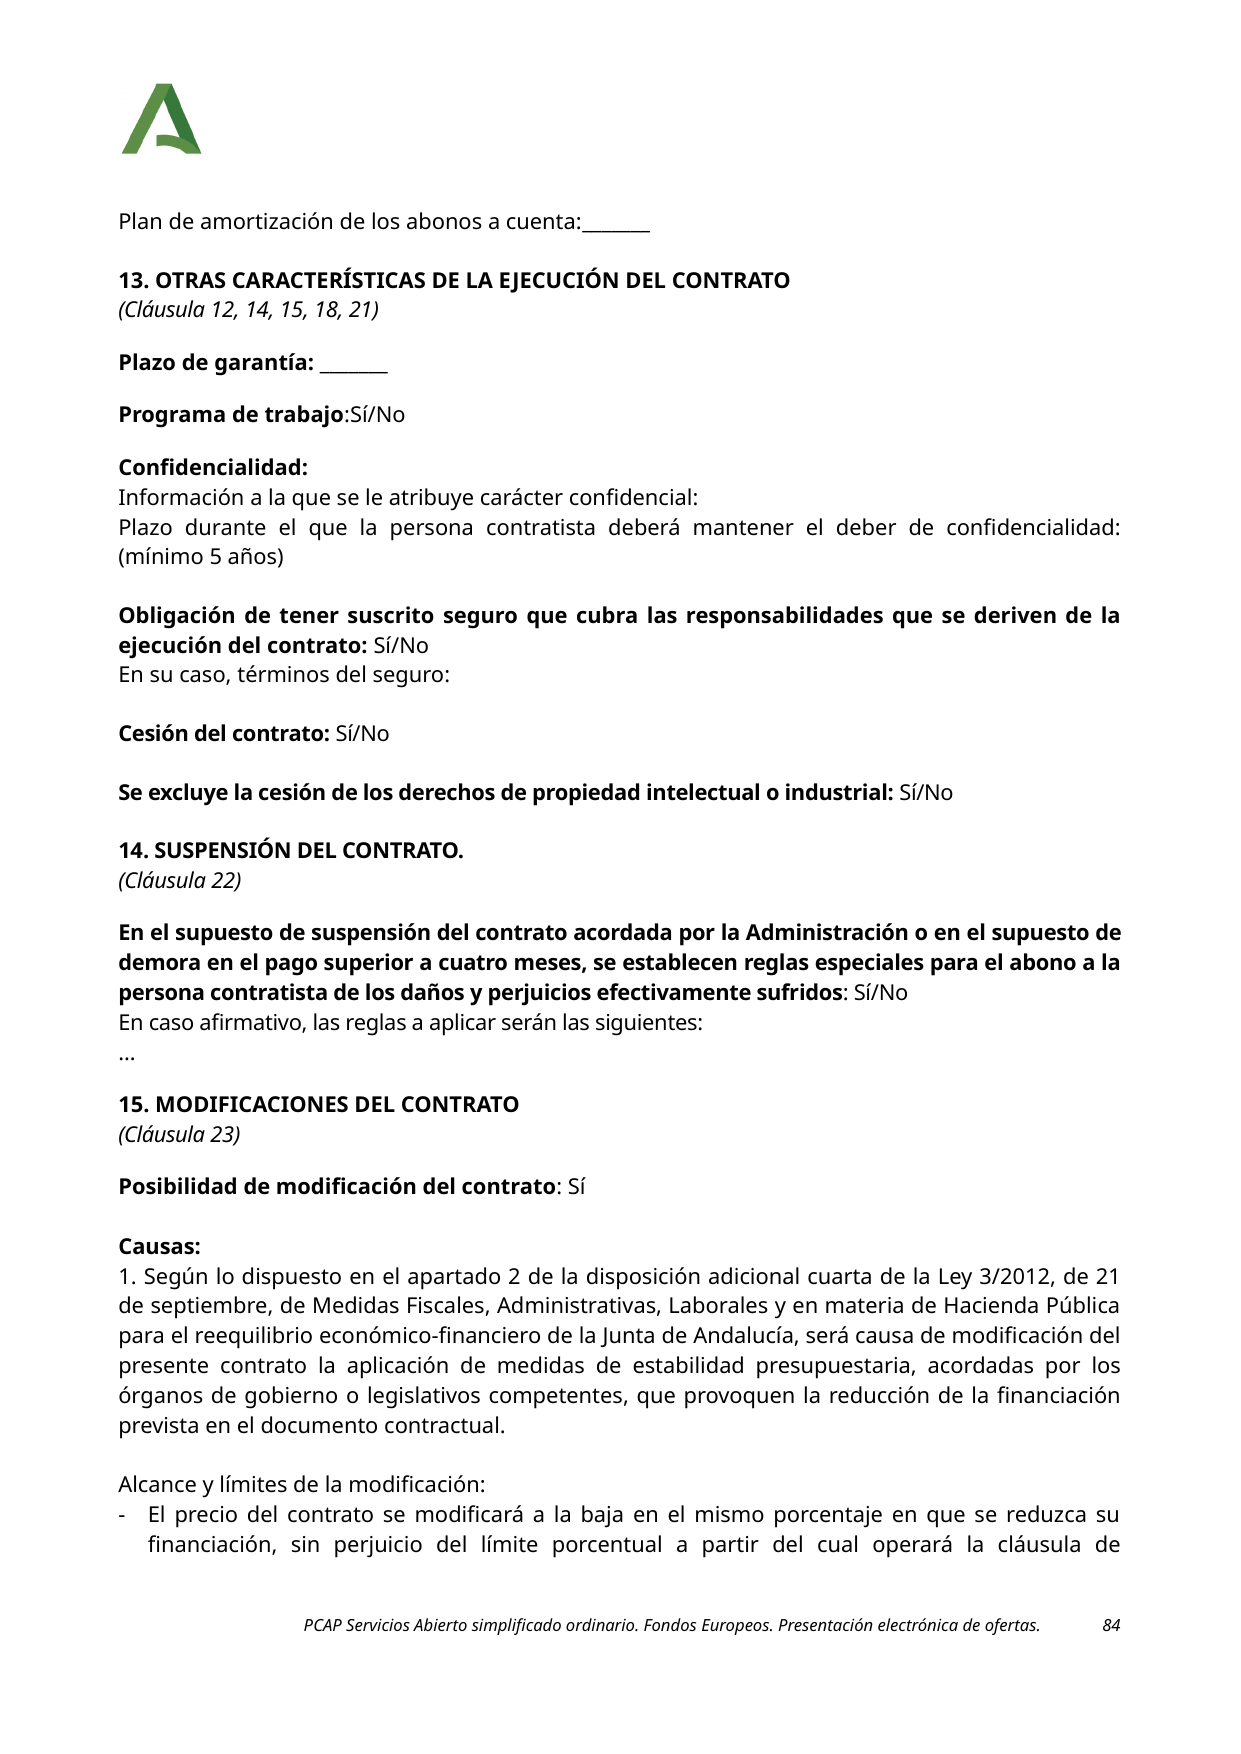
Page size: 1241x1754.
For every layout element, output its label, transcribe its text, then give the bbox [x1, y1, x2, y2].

picture [117, 79, 206, 158]
text 15. MODIFICACIONES DEL CONTRATO [118, 1089, 1122, 1119]
text Plazo de garantía: _______ [118, 347, 1122, 377]
text En el supuesto de suspensión del contrato acordada por la Administración o en el supuesto de demora en el pago superior a cuatro meses, se establecen reglas especiales para el abono a la persona contratista de los daños y perjuicios efectivamente sufridos: Sí/No [118, 917, 1122, 1007]
text Programa de trabajo:Sí/No [118, 399, 1122, 429]
text (Cláusula 22) [118, 865, 1122, 895]
text Información a la que se le atribuye carácter confidencial: [118, 482, 1122, 512]
text Plazo durante el que la persona contratista deberá mantener el deber de confidencialidad: (mínimo 5 años) [118, 512, 1122, 571]
text Causas: [118, 1231, 1122, 1261]
text 13. OTRAS CARACTERÍSTICAS DE LA EJECUCIÓN DEL CONTRATO [118, 265, 1122, 294]
text (Cláusula 23) [118, 1119, 1122, 1149]
text Plan de amortización de los abonos a cuenta:_______ [118, 206, 1122, 236]
text Se excluye la cesión de los derechos de propiedad intelectual o industrial: Sí/No [118, 777, 1122, 806]
text Cesión del contrato: Sí/No [118, 718, 1122, 748]
text … [118, 1037, 1122, 1066]
text Alcance y límites de la modificación: [118, 1469, 1122, 1499]
text En su caso, términos del seguro: [118, 659, 1122, 689]
text Confidencialidad: [118, 452, 1122, 482]
text - El precio del contrato se modificará a la baja en el mismo porcentaje en que se reduzca su financiación, sin perjuicio del límite porcentual a partir del cual operará la cláusula de [118, 1499, 1122, 1559]
text En caso afirmativo, las reglas a aplicar serán las siguientes: [118, 1007, 1122, 1037]
text 1. Según lo dispuesto en el apartado 2 de la disposición adicional cuarta de la Ley 3/2012, de 21 de septiembre, de Medidas Fiscales, Administrativas, Laborales y en materia de Hacienda Pública para el reequilibrio económico-financiero de la Junta de Andalucía, será causa de modificación del presente contrato la aplicación de medidas de estabilidad presupuestaria, acordadas por los órganos de gobierno o legislativos competentes, que provoquen la reducción de la financiación prevista en el documento contractual. [118, 1261, 1122, 1439]
text Posibilidad de modificación del contrato: Sí [118, 1171, 1122, 1201]
text 14. SUSPENSIÓN DEL CONTRATO. [118, 835, 1122, 865]
text Obligación de tener suscrito seguro que cubra las responsabilidades que se deriven de la ejecución del contrato: Sí/No [118, 600, 1122, 659]
text (Cláusula 12, 14, 15, 18, 21) [118, 294, 1122, 324]
